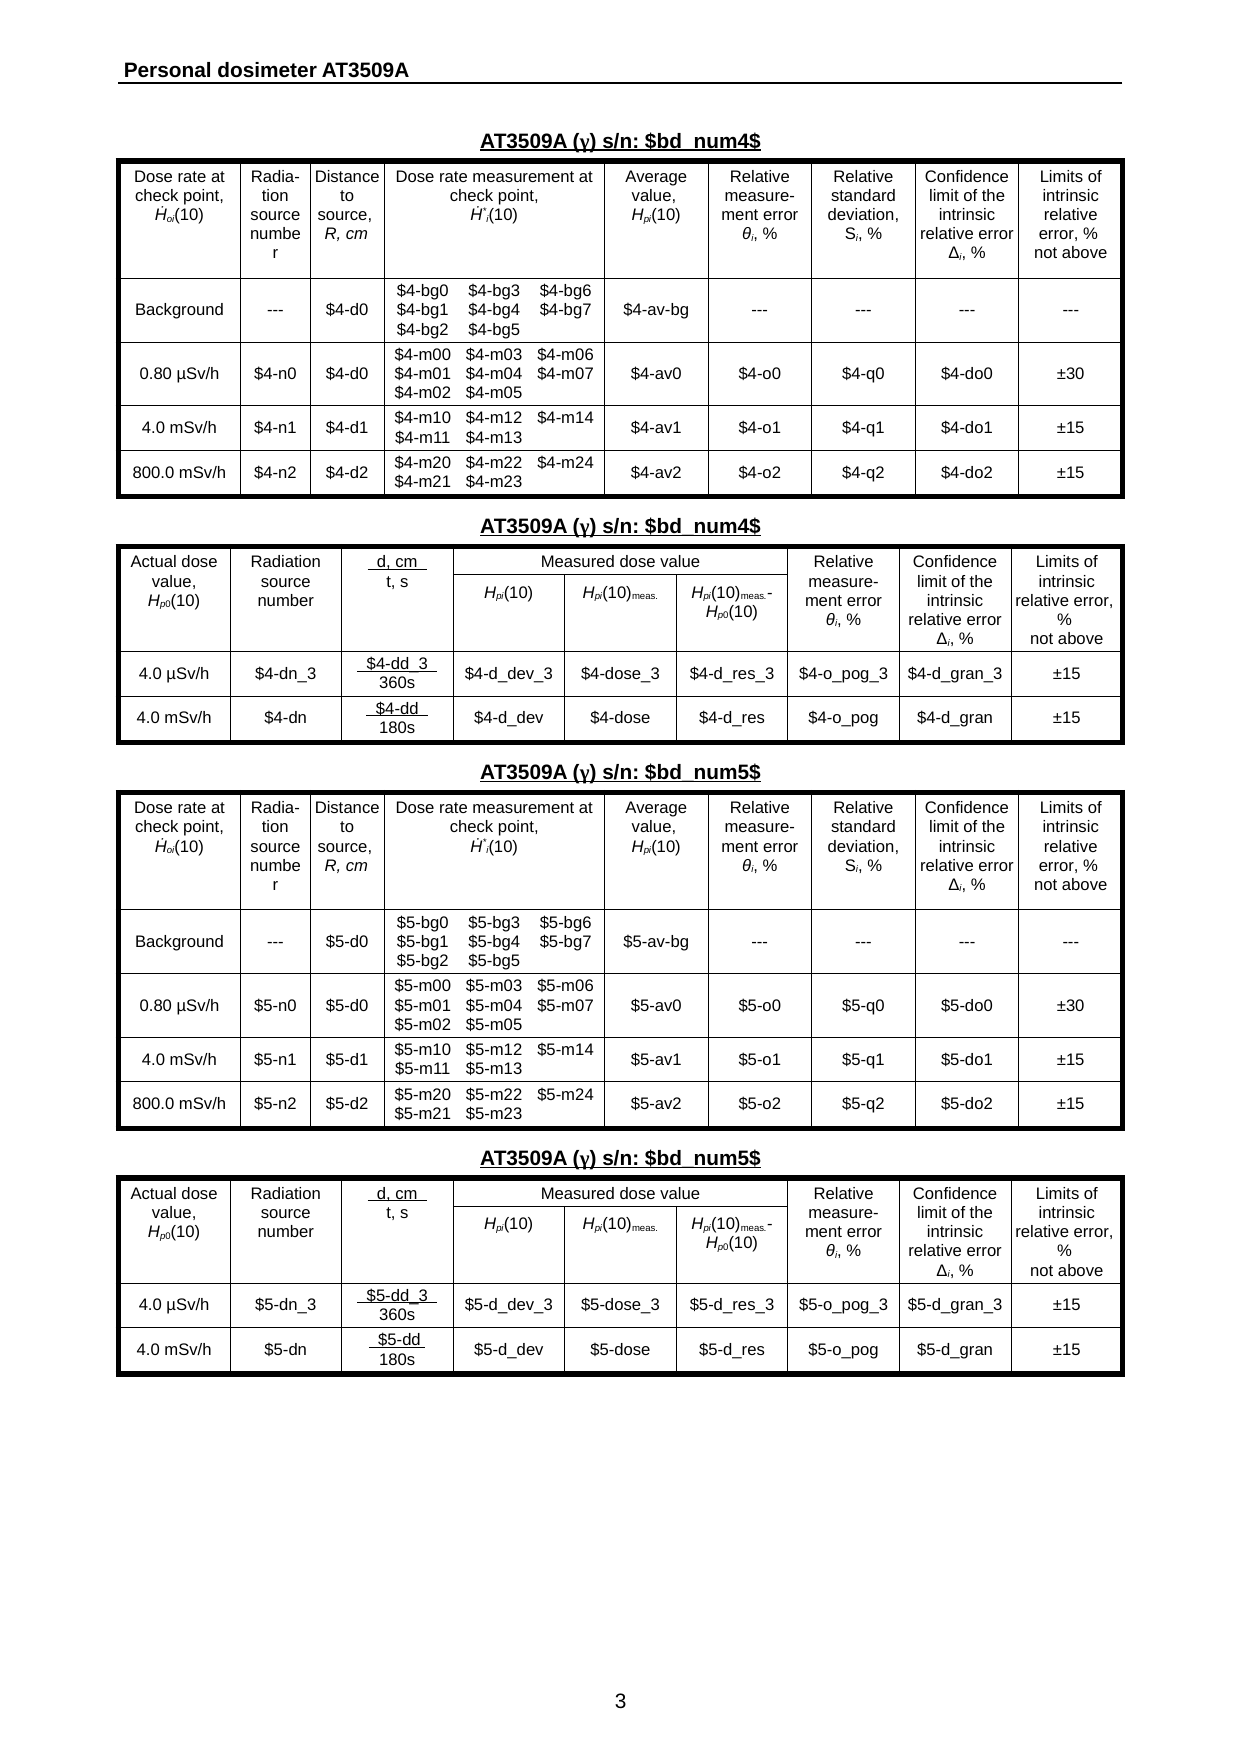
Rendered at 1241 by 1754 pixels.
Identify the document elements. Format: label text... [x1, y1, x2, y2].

table_header AT3509A (γ) s/n: $bd_num5$ [118, 745, 1122, 790]
table_cell $5-q0 [812, 974, 915, 1037]
table_cell $4-do2 [916, 451, 1018, 494]
table_cell $5-d0 [311, 910, 384, 973]
table_cell $5-d_gran_3 [900, 1284, 1011, 1327]
table_header AT3509A (γ) s/n: $bd_num4$ [118, 114, 1122, 158]
table_cell $5-av1 [605, 1038, 708, 1081]
table_cell Relative standard deviation, Si, % [812, 164, 915, 278]
table_cell $4-d_dev [454, 697, 564, 740]
table_cell $5-o_pog [788, 1328, 899, 1371]
table_cell $5-dn [231, 1328, 341, 1371]
table_cell Average value, Hpi(10) [605, 164, 708, 278]
table_cell $4-d_dev_3 [454, 652, 564, 696]
table_cell ±15 [1019, 1082, 1120, 1126]
table_cell Hpi(10)meas. [565, 1207, 676, 1282]
table_cell Radiation source number [231, 549, 341, 651]
table_cell 4.0 mSv/h [121, 697, 230, 740]
table_cell $5-o2 [709, 1082, 811, 1126]
table_cell $4-q1 [812, 406, 915, 450]
table_cell $4-dn_3 [231, 652, 341, 696]
table_cell Actual dose value, Hp0(10) [121, 1181, 230, 1282]
table_cell --- [1019, 279, 1120, 342]
table_cell 0.80 µSv/h [121, 343, 240, 405]
table_cell Hpi(10)meas.-Hp0(10) [677, 1207, 787, 1282]
table_cell $4-n0 [241, 343, 310, 405]
table_cell --- [916, 910, 1018, 973]
table_cell $5-do2 [916, 1082, 1018, 1126]
table_cell $5-av-bg [605, 910, 708, 973]
table_cell $4-m20 $4-m21 $4-m22 $4-m23 $4-m24 [385, 451, 604, 494]
table_cell 4.0 µSv/h [121, 652, 230, 696]
table_cell Limits of intrinsic relative error, % not above [1019, 164, 1120, 278]
table_cell $5-dose [565, 1328, 676, 1371]
table_cell Radiation source number [231, 1181, 341, 1282]
table_cell d, cm t, s [342, 549, 453, 651]
table_cell $4-dd_3 360s [342, 652, 453, 696]
table_cell $4-m00 $4-m01 $4-m02 $4-m03 $4-m04 $4-m05 $4-m06 $4-m07 [385, 343, 604, 405]
table_cell --- [812, 279, 915, 342]
table_cell $4-q0 [812, 343, 915, 405]
table_cell Limits of intrinsic relative error, % not above [1012, 1181, 1120, 1282]
table_cell $5-n1 [241, 1038, 310, 1081]
table_cell Radia-tion source number [241, 795, 310, 909]
table_cell $5-bg0 $5-bg1 $5-bg2 $5-bg3 $5-bg4 $5-bg5 $5-bg6 $5-bg7 [385, 910, 604, 973]
table_cell ±15 [1019, 1038, 1120, 1081]
table_cell --- [241, 910, 310, 973]
table_cell $5-m20 $5-m21 $5-m22 $5-m23 $5-m24 [385, 1082, 604, 1126]
table_cell $5-d_res_3 [677, 1284, 787, 1327]
table_cell Dose rate measurement at check point, Ḣ*i(10) [385, 164, 604, 278]
table_cell $5-av0 [605, 974, 708, 1037]
table_cell $4-q2 [812, 451, 915, 494]
table_cell 4.0 mSv/h [121, 406, 240, 450]
table_cell --- [812, 910, 915, 973]
table_cell $5-n0 [241, 974, 310, 1037]
table_cell Relative measure-ment error θi, % [788, 1181, 899, 1282]
table_cell $5-dd_3 360s [342, 1284, 453, 1327]
table_cell --- [1019, 910, 1120, 973]
table_cell $4-o0 [709, 343, 811, 405]
table_cell $5-d_gran [900, 1328, 1011, 1371]
table_cell $4-n2 [241, 451, 310, 494]
table_cell 800.0 mSv/h [121, 1082, 240, 1126]
table_cell $5-dd 180s [342, 1328, 453, 1371]
table_cell $5-q2 [812, 1082, 915, 1126]
table_cell $4-d0 [311, 279, 384, 342]
table_cell $5-d2 [311, 1082, 384, 1126]
table_cell $5-q1 [812, 1038, 915, 1081]
table_cell $4-av-bg [605, 279, 708, 342]
table_cell $4-d_gran [900, 697, 1011, 740]
table_cell $5-do0 [916, 974, 1018, 1037]
table_cell $5-av2 [605, 1082, 708, 1126]
table_cell Hpi(10)meas.-Hp0(10) [677, 575, 787, 651]
table_cell ±15 [1012, 652, 1120, 696]
table_header AT3509A (γ) s/n: $bd_num5$ [118, 1131, 1122, 1175]
table_cell --- [916, 279, 1018, 342]
table_cell $4-o_pog_3 [788, 652, 899, 696]
table_cell Confidence limit of the intrinsic relative error Δi, % [916, 795, 1018, 909]
table_cell $4-d_res_3 [677, 652, 787, 696]
table_cell $4-d_gran_3 [900, 652, 1011, 696]
table_cell Dose rate measurement at check point, Ḣ*i(10) [385, 795, 604, 909]
table_cell Confidence limit of the intrinsic relative error Δi, % [900, 549, 1011, 651]
table_cell $4-d2 [311, 451, 384, 494]
table_cell $4-av0 [605, 343, 708, 405]
table_cell --- [241, 279, 310, 342]
table_cell Distance to source, R, сm [311, 164, 384, 278]
table_cell $4-bg0 $4-bg1 $4-bg2 $4-bg3 $4-bg4 $4-bg5 $4-bg6 $4-bg7 [385, 279, 604, 342]
table_cell $5-o1 [709, 1038, 811, 1081]
table_cell $4-d0 [311, 343, 384, 405]
table_cell Measured dose value [454, 1181, 787, 1206]
table_cell Dose rate at check point, Ḣoi(10) [121, 795, 240, 909]
table_cell $5-dose_3 [565, 1284, 676, 1327]
table_cell Hpi(10) [454, 1207, 564, 1282]
table_cell $5-m10 $5-m11 $5-m12 $5-m13 $5-m14 [385, 1038, 604, 1081]
table_cell $4-d_res [677, 697, 787, 740]
table_cell $5-d_dev [454, 1328, 564, 1371]
table_cell $4-dn [231, 697, 341, 740]
table_cell $5-d_res [677, 1328, 787, 1371]
table_cell ±15 [1019, 451, 1120, 494]
table_cell Background [121, 910, 240, 973]
table_cell $4-n1 [241, 406, 310, 450]
table_cell $5-m00 $5-m01 $5-m02 $5-m03 $5-m04 $5-m05 $5-m06 $5-m07 [385, 974, 604, 1037]
table_cell Relative standard deviation, Si, % [812, 795, 915, 909]
table_cell 0.80 µSv/h [121, 974, 240, 1037]
table_cell $4-o2 [709, 451, 811, 494]
table_cell Relative measure-ment error θi, % [788, 549, 899, 651]
table_cell Radia-tion source number [241, 164, 310, 278]
table_cell Actual dose value, Hp0(10) [121, 549, 230, 651]
table_cell $4-dd 180s [342, 697, 453, 740]
table_cell $4-d1 [311, 406, 384, 450]
table_cell Limits of intrinsic relative error, % not above [1012, 549, 1120, 651]
table_cell $4-do1 [916, 406, 1018, 450]
table_cell $4-m10 $4-m11 $4-m12 $4-m13 $4-m14 [385, 406, 604, 450]
table_cell 4.0 µSv/h [121, 1284, 230, 1327]
table_cell Dose rate at check point, Ḣoi(10) [121, 164, 240, 278]
table_cell Background [121, 279, 240, 342]
table_cell $4-o1 [709, 406, 811, 450]
table_cell --- [709, 910, 811, 973]
table_cell Distance to source, R, сm [311, 795, 384, 909]
table_cell Confidence limit of the intrinsic relative error Δi, % [916, 164, 1018, 278]
table_cell Relative measure-ment error θi, % [709, 164, 811, 278]
table_header AT3509A (γ) s/n: $bd_num4$ [118, 499, 1122, 544]
table_cell $4-av2 [605, 451, 708, 494]
table_cell $5-o_pog_3 [788, 1284, 899, 1327]
table_cell Hpi(10)meas. [565, 575, 676, 651]
table_cell $5-do1 [916, 1038, 1018, 1081]
table_cell $5-d1 [311, 1038, 384, 1081]
table_cell $5-d_dev_3 [454, 1284, 564, 1327]
table_cell $5-dn_3 [231, 1284, 341, 1327]
table_cell Confidence limit of the intrinsic relative error Δi, % [900, 1181, 1011, 1282]
table_cell $4-av1 [605, 406, 708, 450]
table_cell Measured dose value [454, 549, 787, 574]
table_cell ±15 [1012, 697, 1120, 740]
table_cell $5-d0 [311, 974, 384, 1037]
table_cell ±15 [1012, 1284, 1120, 1327]
table_cell Average value, Hpi(10) [605, 795, 708, 909]
table_cell $4-o_pog [788, 697, 899, 740]
table_cell Limits of intrinsic relative error, % not above [1019, 795, 1120, 909]
table_cell $4-do0 [916, 343, 1018, 405]
table_cell --- [709, 279, 811, 342]
table_cell Relative measure-ment error θi, % [709, 795, 811, 909]
table_cell $5-o0 [709, 974, 811, 1037]
table_cell $5-n2 [241, 1082, 310, 1126]
table_cell $4-dose [565, 697, 676, 740]
table_cell d, cm t, s [342, 1181, 453, 1282]
table_cell ±15 [1019, 406, 1120, 450]
table_cell 800.0 mSv/h [121, 451, 240, 494]
table_cell ±30 [1019, 343, 1120, 405]
table_cell Hpi(10) [454, 575, 564, 651]
table_cell $4-dose_3 [565, 652, 676, 696]
table_cell ±30 [1019, 974, 1120, 1037]
table_cell ±15 [1012, 1328, 1120, 1371]
table_cell 4.0 mSv/h [121, 1038, 240, 1081]
table_cell 4.0 mSv/h [121, 1328, 230, 1371]
